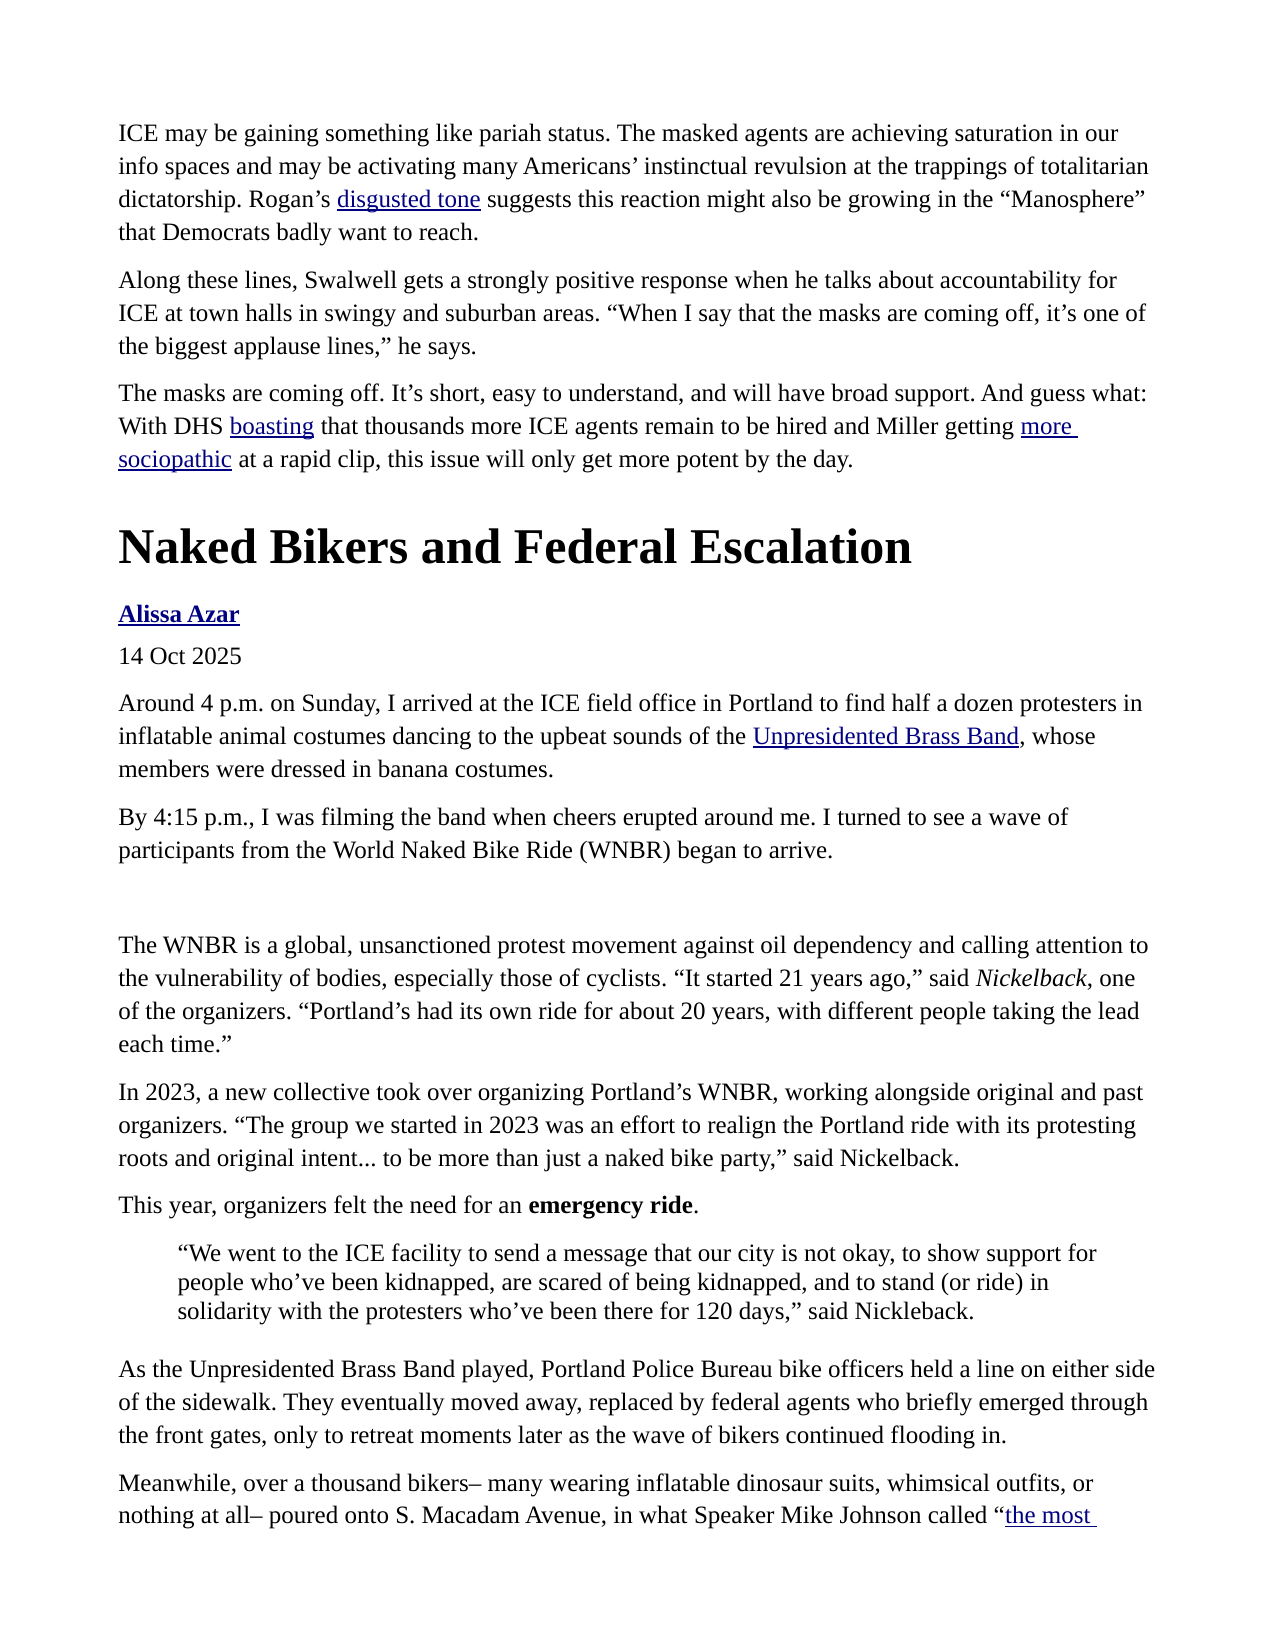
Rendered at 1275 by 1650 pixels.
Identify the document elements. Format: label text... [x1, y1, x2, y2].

text The masks are coming off. It’s short, easy to understand, and will have broad support. And guess what: With DHS boasting that thousands more ICE agents remain to be hired and Miller getting more sociopathic at a rapid clip, this issue will only get more potent by the day. [118, 378, 1157, 473]
text By 4:15 p.m., I was filming the band when cheers erupted around me. I turned to see a wave of participants from the World Naked Bike Ride (WNBR) began to arrive. [118, 802, 1157, 864]
text ICE may be gaining something like pariah status. The masked agents are achieving saturation in our info spaces and may be activating many Americans’ instinctual revulsion at the trappings of totalitarian dictatorship. Rogan’s disgusted tone suggests this reaction might also be growing in the “Manosphere” that Democrats badly want to reach. [118, 118, 1157, 246]
subtitle Alissa Azar [118, 599, 1157, 628]
text As the Unpresidented Brass Band played, Portland Police Bureau bike officers held a line on either side of the sidewalk. They eventually moved away, replaced by federal agents who briefly emerged through the front gates, only to retreat moments later as the wave of bikers continued flooding in. [118, 1354, 1157, 1449]
text This year, organizers felt the need for an emergency ride. [118, 1191, 1157, 1219]
text Along these lines, Swalwell gets a strongly positive response when he talks about accountability for ICE at town halls in swingy and suburban areas. “When I say that the masks are coming off, it’s one of the biggest applause lines,” he says. [118, 265, 1157, 359]
text The WNBR is a global, unsanctioned protest movement against oil dependency and calling attention to the vulnerability of bodies, especially those of cyclists. “It started 21 years ago,” said Nickelback, one of the organizers. “Portland’s had its own ride for about 20 years, with different people taking the lead each time.” [118, 930, 1157, 1058]
text 14 Oct 2025 [118, 641, 1157, 669]
text In 2023, a new collective took over organizing Portland’s WNBR, working alongside original and past organizers. “The group we started in 2023 was an effort to realign the Portland ride with its protesting roots and original intent... to be more than just a naked bike party,” said Nickelback. [118, 1077, 1157, 1172]
text “We went to the ICE facility to send a message that our city is not okay, to show support for people who’ve been kidnapped, are scared of being kidnapped, and to stand (or ride) in solidarity with the protesters who’ve been there for 120 days,” said Nickleback. [177, 1238, 1098, 1324]
text Around 4 p.m. on Sunday, I arrived at the ICE field office in Portland to find half a dozen protesters in inflatable animal costumes dancing to the upbeat sounds of the Unpresidented Brass Band, whose members were dressed in banana costumes. [118, 688, 1157, 783]
subtitle Naked Bikers and Federal Escalation [118, 517, 1157, 574]
text Meanwhile, over a thousand bikers– many wearing inflatable dinosaur suits, whimsical outfits, or nothing at all– poured onto S. Macadam Avenue, in what Speaker Mike Johnson called “the most [118, 1468, 1157, 1529]
